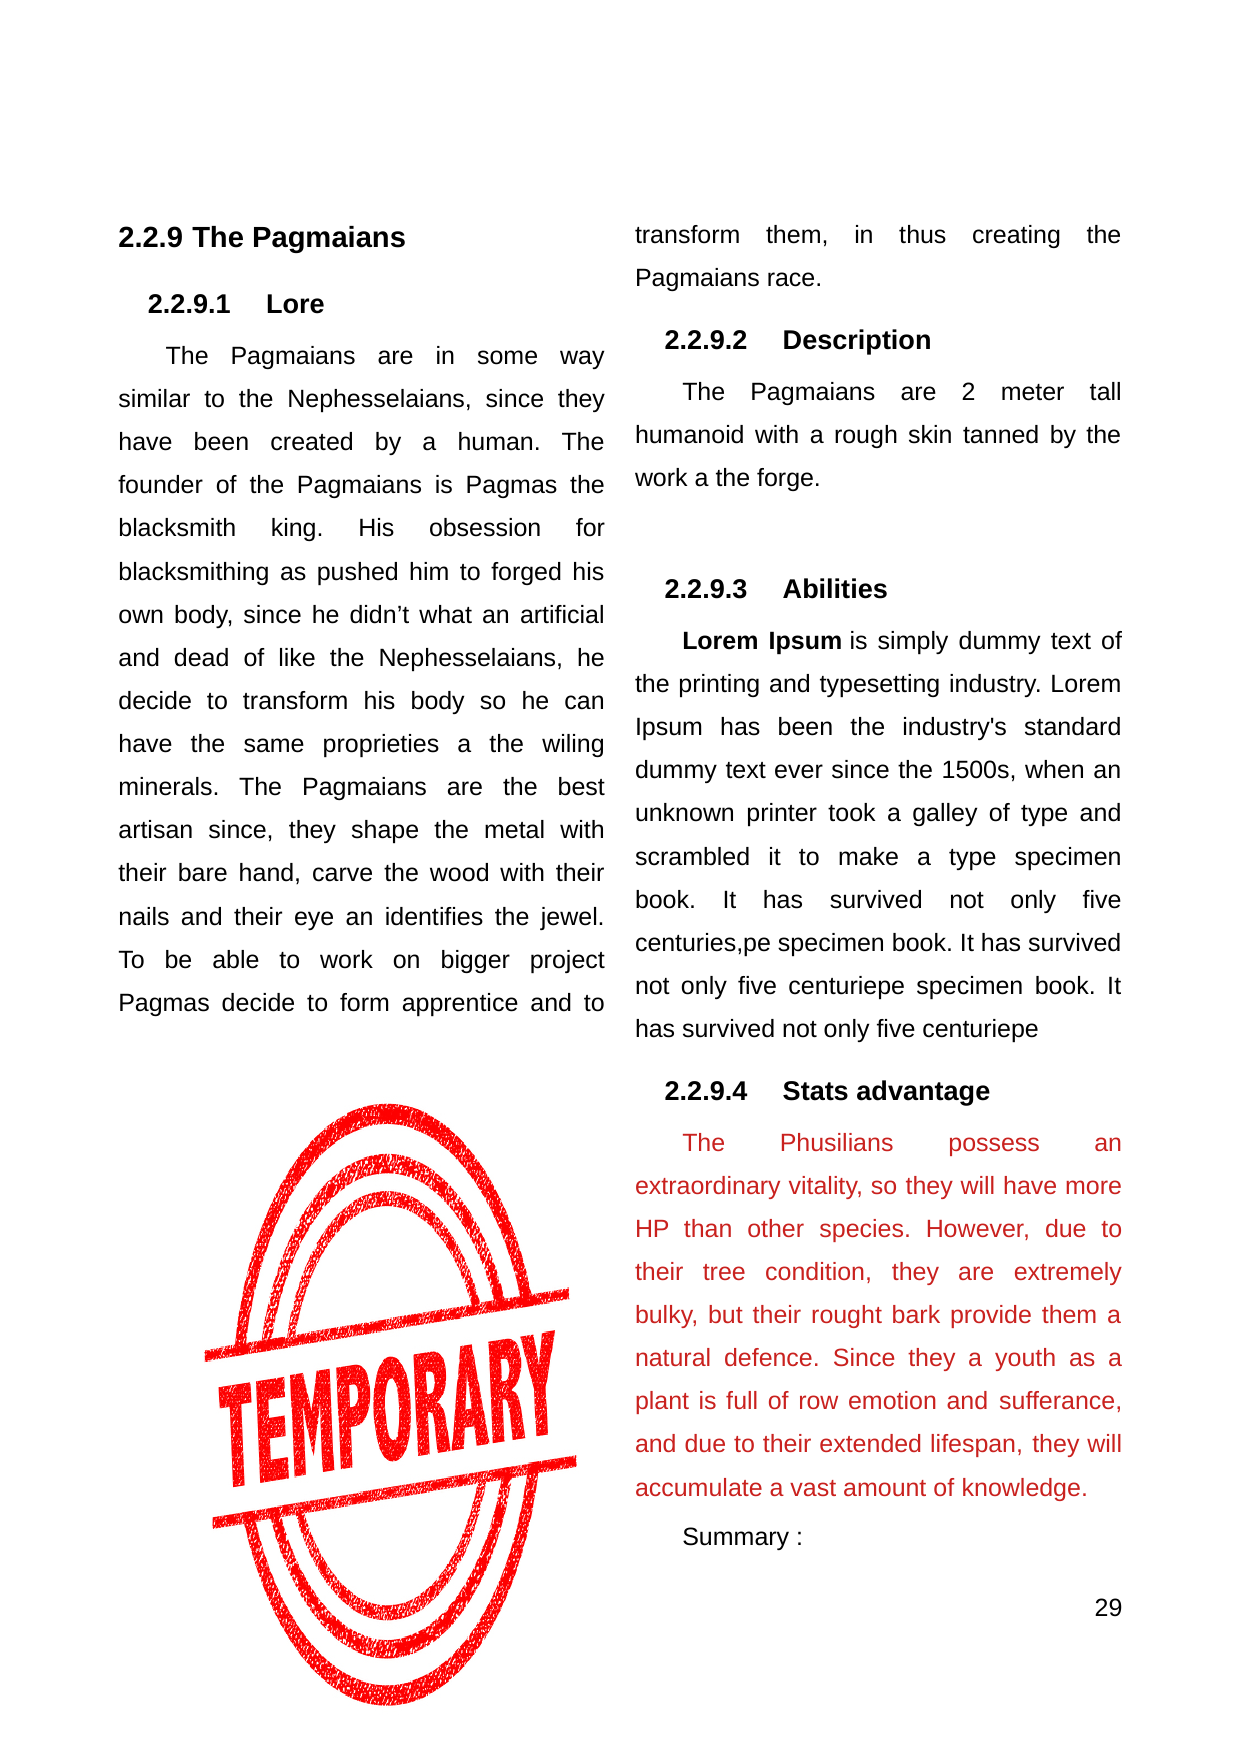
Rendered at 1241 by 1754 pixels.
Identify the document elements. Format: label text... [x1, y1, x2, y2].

subtitle The Pagmaians [118, 220, 605, 254]
text The Pagmaians are 2 meter tall humanoid with a rough skin tanned by the work a the forge. [635, 377, 1122, 492]
subtitle Description [635, 324, 1122, 355]
subtitle Stats advantage [635, 1075, 1122, 1106]
text The Phusilians possess an extraordinary vitality, so they will have more HP than other species. However, due to their tree condition, they are extremely bulky, but their rought bark provide them a natural defence. Since they a youth as a plant is full of row emotion and sufferance, and due to their extended lifespan, they will accumulate a vast amount of knowledge. [635, 1128, 1122, 1501]
text The Pagmaians are in some way similar to the Nephesselaians, since they have been created by a human. The founder of the Pagmaians is Pagmas the blacksmith king. His obsession for blacksmithing as pushed him to forged his own body, since he didn’t what an artificial and dead of like the Nephesselaians, he decide to transform his body so he can have the same proprieties a the wiling minerals. The Pagmaians are the best artisan since, they shape the metal with their bare hand, carve the wood with their nails and their eye an identifies the jewel. To be able to work on bigger project Pagmas decide to form apprentice and to [118, 341, 605, 1017]
subtitle Abilities [635, 573, 1122, 604]
text transform them, in thus creating the Pagmaians race. [635, 220, 1122, 292]
subtitle Lore [118, 288, 605, 319]
picture [131, 1071, 629, 1754]
text Summary : [635, 1522, 1122, 1550]
text Lorem Ipsum is simply dummy text of the printing and typesetting industry. Lorem Ipsum has been the industry's standard dummy text ever since the 1500s, when an unknown printer took a galley of type and scrambled it to make a type specimen book. It has survived not only five centuries,pe specimen book. It has survived not only five centuriepe specimen book. It has survived not only five centuriepe [635, 626, 1122, 1043]
